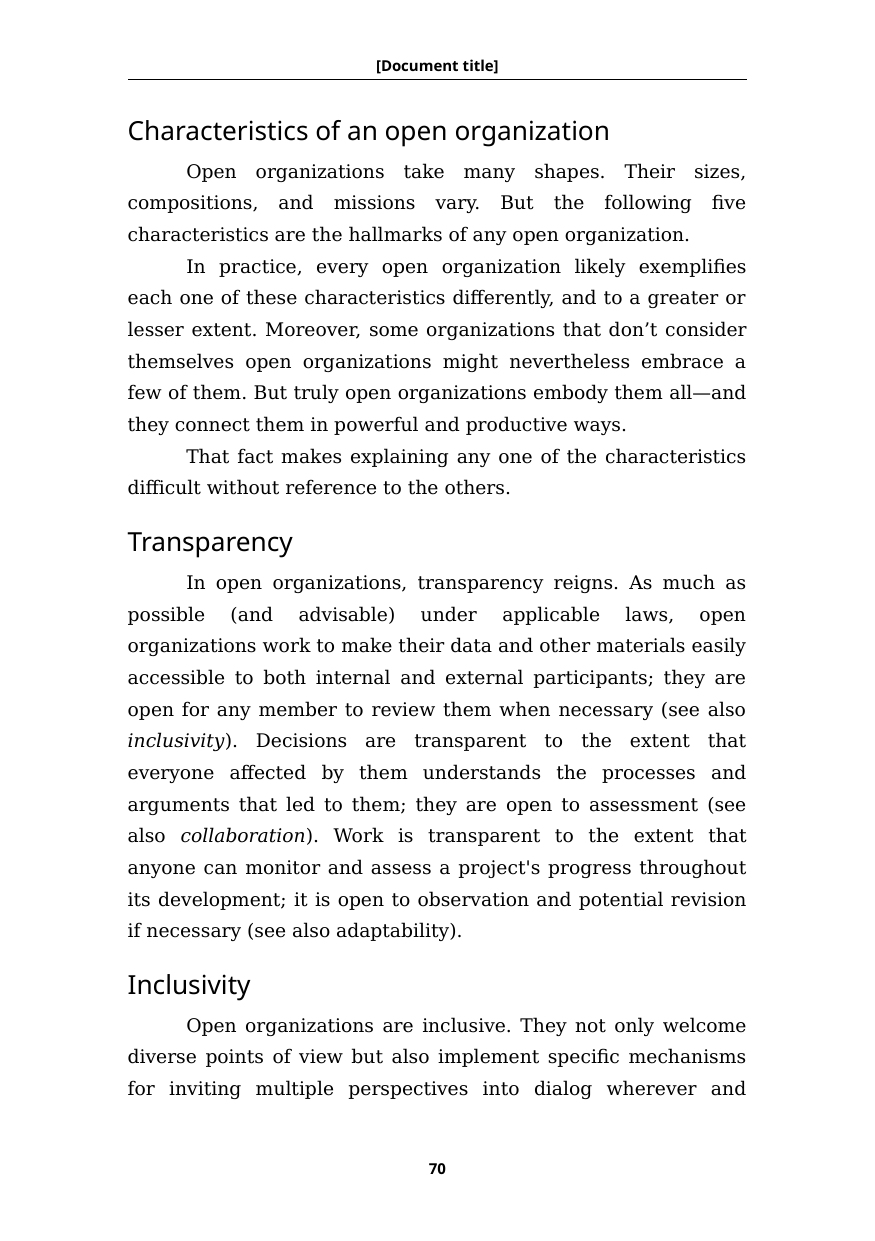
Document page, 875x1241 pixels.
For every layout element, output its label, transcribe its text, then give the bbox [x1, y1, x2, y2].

text That fact makes explaining any one of the characteristics difficult without reference to the others. [127, 446, 747, 499]
text Open organizations take many shapes. Their sizes, compositions, and missions vary. But the following five characteristics are the hallmarks of any open organization. [127, 161, 747, 246]
subtitle Inclusivity [127, 966, 747, 1002]
text Open organizations are inclusive. They not only welcome diverse points of view but also implement specific mechanisms for inviting multiple perspectives into dialog wherever and [127, 1015, 747, 1100]
text In open organizations, transparency reigns. As much as possible (and advisable) under applicable laws, open organizations work to make their data and other materials easily accessible to both internal and external participants; they are open for any member to review them when necessary (see also inclusivity). Decisions are transparent to the extent that everyone affected by them understands the processes and arguments that led to them; they are open to assessment (see also collaboration). Work is transparent to the extent that anyone can monitor and assess a project's progress throughout its development; it is open to observation and potential revision if necessary (see also adaptability). [127, 572, 747, 942]
subtitle Transparency [127, 524, 747, 559]
text In practice, every open organization likely exemplifies each one of these characteristics differently, and to a greater or lesser extent. Moreover, some organizations that don’t consider themselves open organizations might nevertheless embrace a few of them. But truly open organizations embody them all—and they connect them in powerful and productive ways. [127, 256, 747, 436]
subtitle Characteristics of an open organization [127, 112, 747, 148]
